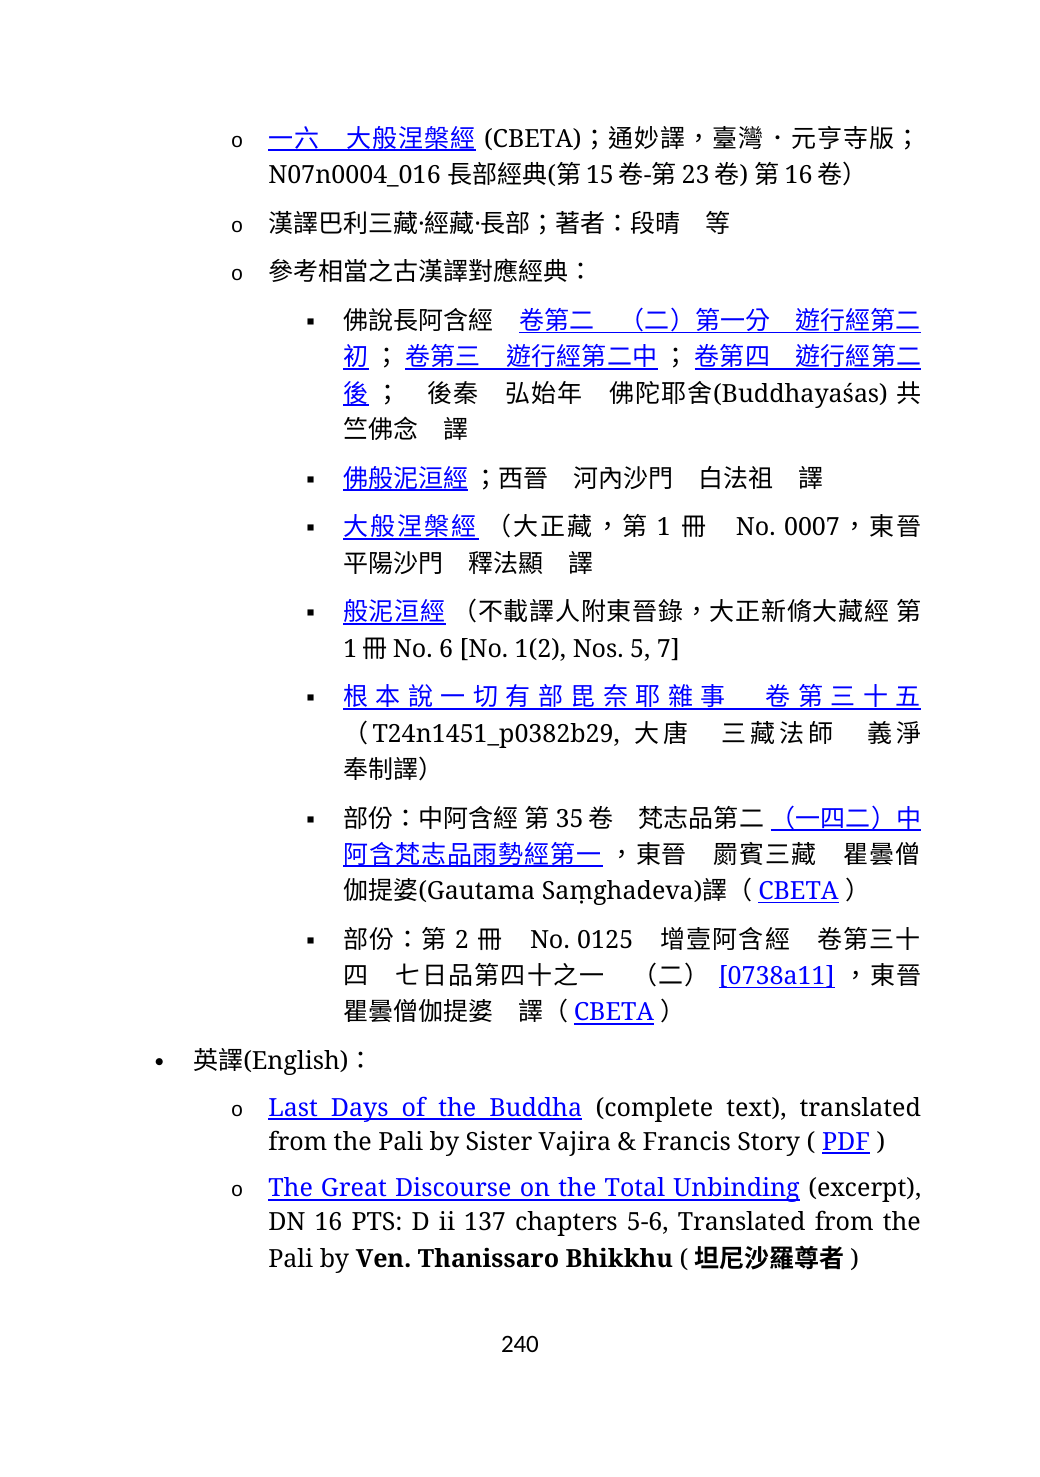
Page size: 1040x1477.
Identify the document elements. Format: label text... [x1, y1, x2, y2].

list 佛說長阿含經 卷第二 （二）第一分 遊行經第二初 ； 卷第三 遊行經第二中 ； 卷第四 遊行經第二後 ； 後秦 弘始年 佛陀耶舍(Buddhayaśas) 共 竺佛念 譯 [306, 301, 921, 446]
list 大般涅槃經 （大正藏，第 1 冊 No. 0007，東晉 平陽沙門 釋法顯 譯 [306, 507, 921, 579]
list 一六 大般涅槃經 (CBETA)；通妙譯，臺灣．元亨寺版；N07n0004_016 長部經典(第15卷-第23卷) 第16卷） [231, 118, 921, 191]
list 參考相當之古漢譯對應經典： [231, 252, 921, 288]
list 部份：第 2 冊 No. 0125 增壹阿含經 卷第三十四 七日品第四十之一 （二） [0738a11] ，東晉 瞿曇僧伽提婆 譯（ CBETA ） [306, 919, 921, 1028]
list 部份：中阿含經 第35卷 梵志品第二 （一四二）中阿含梵志品雨勢經第一 ，東晉 罽賓三藏 瞿曇僧伽提婆(Gautama Saṃghadeva)譯（ CBETA ） [306, 798, 921, 907]
list 根本說一切有部毘奈耶雜事 卷第三十五 （T24n1451_p0382b29, 大唐 三藏法師 義淨 奉制譯） [306, 677, 921, 786]
list 英譯(English)： [156, 1041, 921, 1077]
list 佛般泥洹經 ；西晉 河內沙門 白法祖 譯 [306, 458, 921, 494]
list The Great Discourse on the Total Unbinding (excerpt), DN 16 PTS: D ii 137 chapters 5-6, Translated from the Pali by Ven. Thanissaro Bhikkhu ( 坦尼沙羅尊者 ) [231, 1170, 921, 1274]
list 漢譯巴利三藏·經藏·長部；著者：段晴 等 [231, 203, 921, 239]
list 般泥洹經 （不載譯人附東晉錄，大正新脩大藏經 第1冊 No. 6 [No. 1(2), Nos. 5, 7] [306, 592, 921, 664]
list Last Days of the Buddha (complete text), translated from the Pali by Sister Vajira & Francis Story ( PDF ) [231, 1089, 921, 1157]
